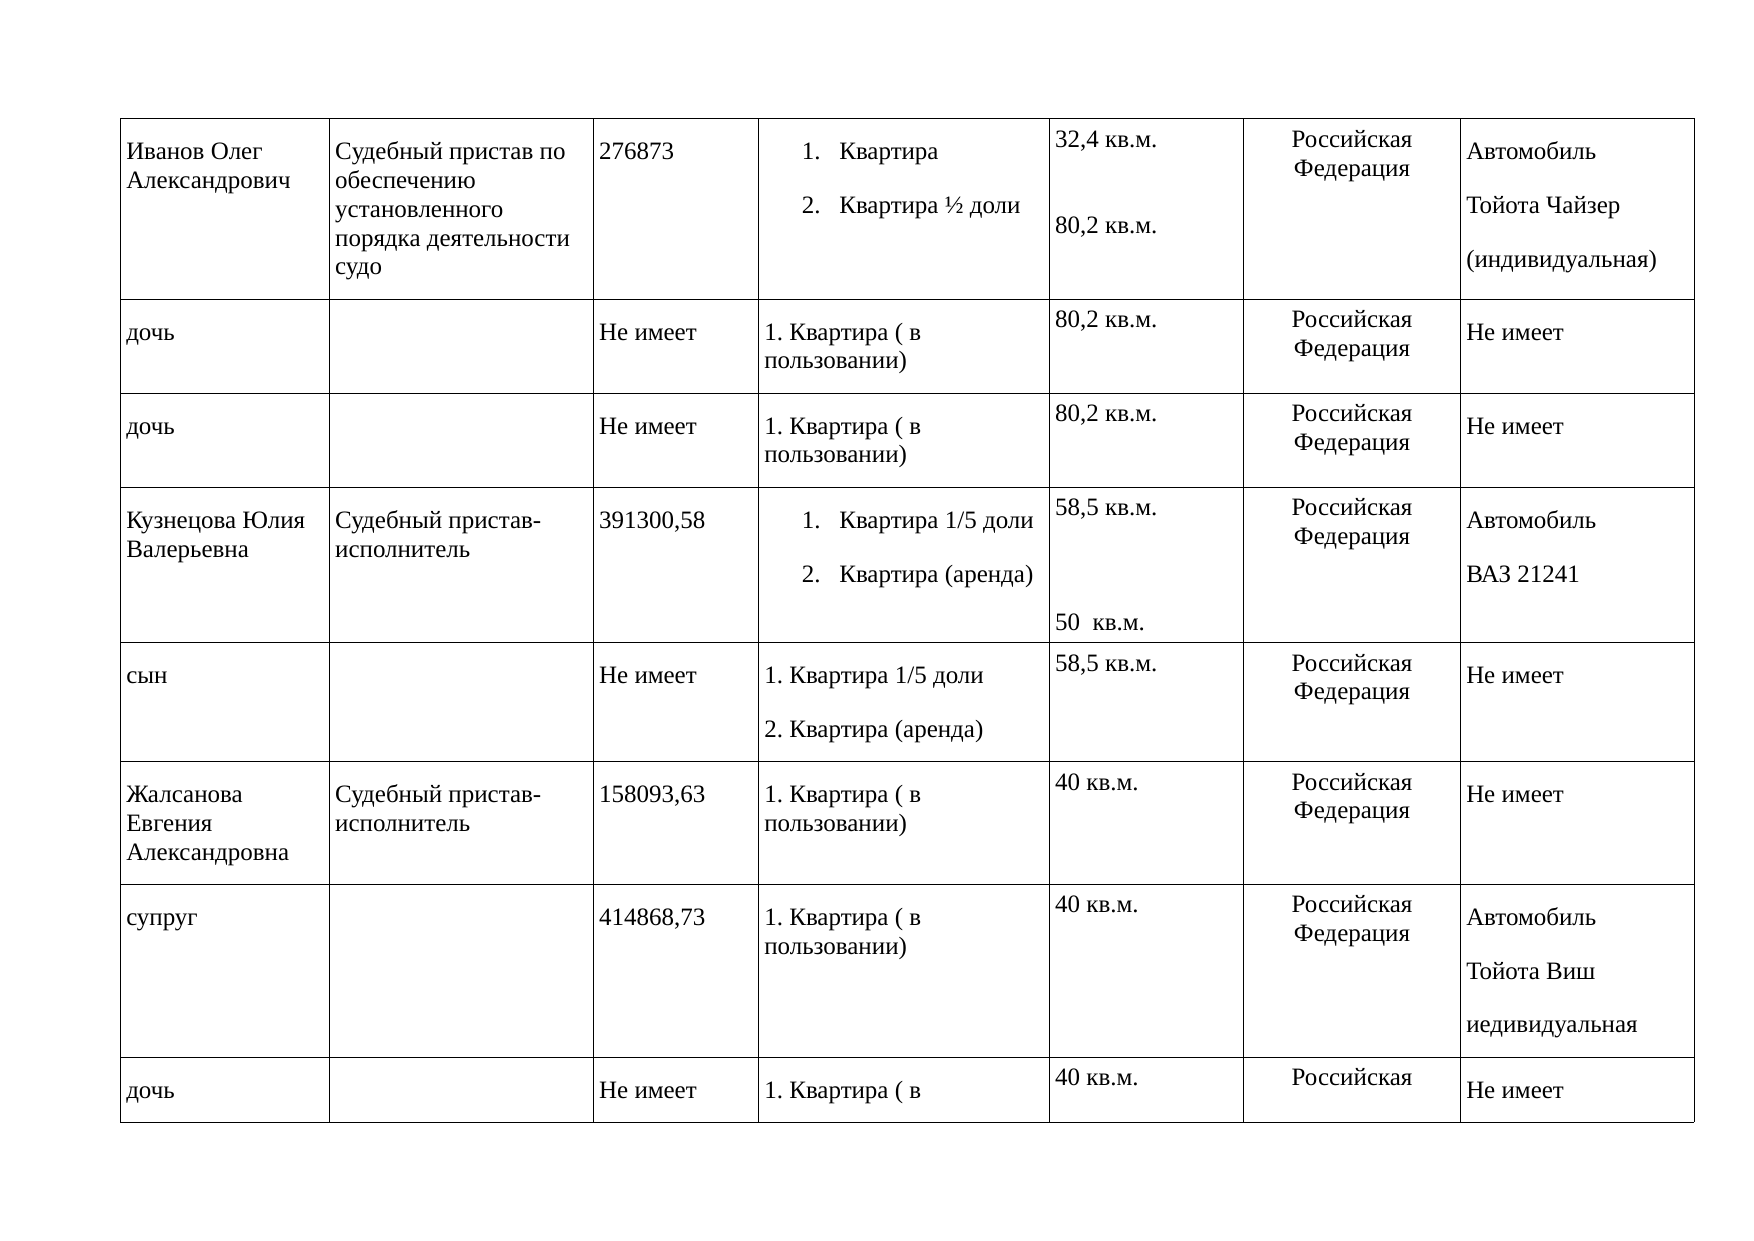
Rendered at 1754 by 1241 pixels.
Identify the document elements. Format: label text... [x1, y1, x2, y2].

table_cell 1. Квартира ( в пользовании) [759, 394, 1049, 487]
table_cell 158093,63 [594, 762, 758, 884]
table_cell Не имеет [594, 1058, 758, 1122]
table_cell Автомобиль ВАЗ 21241 [1461, 488, 1694, 642]
table_cell дочь [121, 1058, 329, 1122]
table_cell Не имеет [594, 643, 758, 761]
table_cell 414868,73 [594, 885, 758, 1057]
table_cell сын [121, 643, 329, 761]
table_cell Не имеет [1461, 1058, 1694, 1122]
table_cell Не имеет [594, 300, 758, 392]
table_cell дочь [121, 300, 329, 392]
table_cell 1. Квартира ( в [759, 1058, 1049, 1122]
table_cell 58,5 кв.м. [1050, 643, 1243, 761]
table_cell Автомобиль Тойота Чайзер (индивидуальная) [1461, 119, 1694, 298]
table_cell Российская Федерация [1244, 119, 1460, 298]
table_cell Российская Федерация [1244, 394, 1460, 487]
table_cell 32,4 кв.м. 80,2 кв.м. [1050, 119, 1243, 298]
table_cell Российская [1244, 1058, 1460, 1122]
table_cell 58,5 кв.м. 50 кв.м. [1050, 488, 1243, 642]
table_cell 391300,58 [594, 488, 758, 642]
table_cell 1. Квартира 1/5 доли 2. Квартира (аренда) [759, 643, 1049, 761]
table_cell Кузнецова Юлия Валерьевна [121, 488, 329, 642]
table_cell дочь [121, 394, 329, 487]
table_cell Квартира Квартира ½ доли [759, 119, 1049, 298]
table_cell 1. Квартира ( в пользовании) [759, 762, 1049, 884]
table_cell [330, 300, 593, 392]
table_cell 1. Квартира ( в пользовании) [759, 300, 1049, 392]
table_cell 80,2 кв.м. [1050, 300, 1243, 392]
table_cell 40 кв.м. [1050, 762, 1243, 884]
table_cell супруг [121, 885, 329, 1057]
table_cell Российская Федерация [1244, 885, 1460, 1057]
table_cell Судебный пристав по обеспечению установленного порядка деятельности судо [330, 119, 593, 298]
table_cell 1. Квартира ( в пользовании) [759, 885, 1049, 1057]
table_cell [330, 394, 593, 487]
table_cell Автомобиль Тойота Виш иедивидуальная [1461, 885, 1694, 1057]
table_cell 40 кв.м. [1050, 885, 1243, 1057]
table_cell Судебный пристав-исполнитель [330, 488, 593, 642]
table_cell Российская Федерация [1244, 643, 1460, 761]
table_cell Иванов Олег Александрович [121, 119, 329, 298]
table_cell Квартира 1/5 доли Квартира (аренда) [759, 488, 1049, 642]
table_cell Российская Федерация [1244, 488, 1460, 642]
table_cell Российская Федерация [1244, 300, 1460, 392]
table_cell Не имеет [1461, 300, 1694, 392]
table_cell 276873 [594, 119, 758, 298]
table_cell Жалсанова Евгения Александровна [121, 762, 329, 884]
table_cell 80,2 кв.м. [1050, 394, 1243, 487]
table_cell [330, 885, 593, 1057]
table_cell [330, 1058, 593, 1122]
table_cell [330, 643, 593, 761]
table_cell Не имеет [1461, 643, 1694, 761]
table_cell Не имеет [1461, 394, 1694, 487]
table_cell Судебный пристав-исполнитель [330, 762, 593, 884]
table_cell Не имеет [1461, 762, 1694, 884]
table_cell 40 кв.м. [1050, 1058, 1243, 1122]
table_cell Не имеет [594, 394, 758, 487]
table_cell Российская Федерация [1244, 762, 1460, 884]
